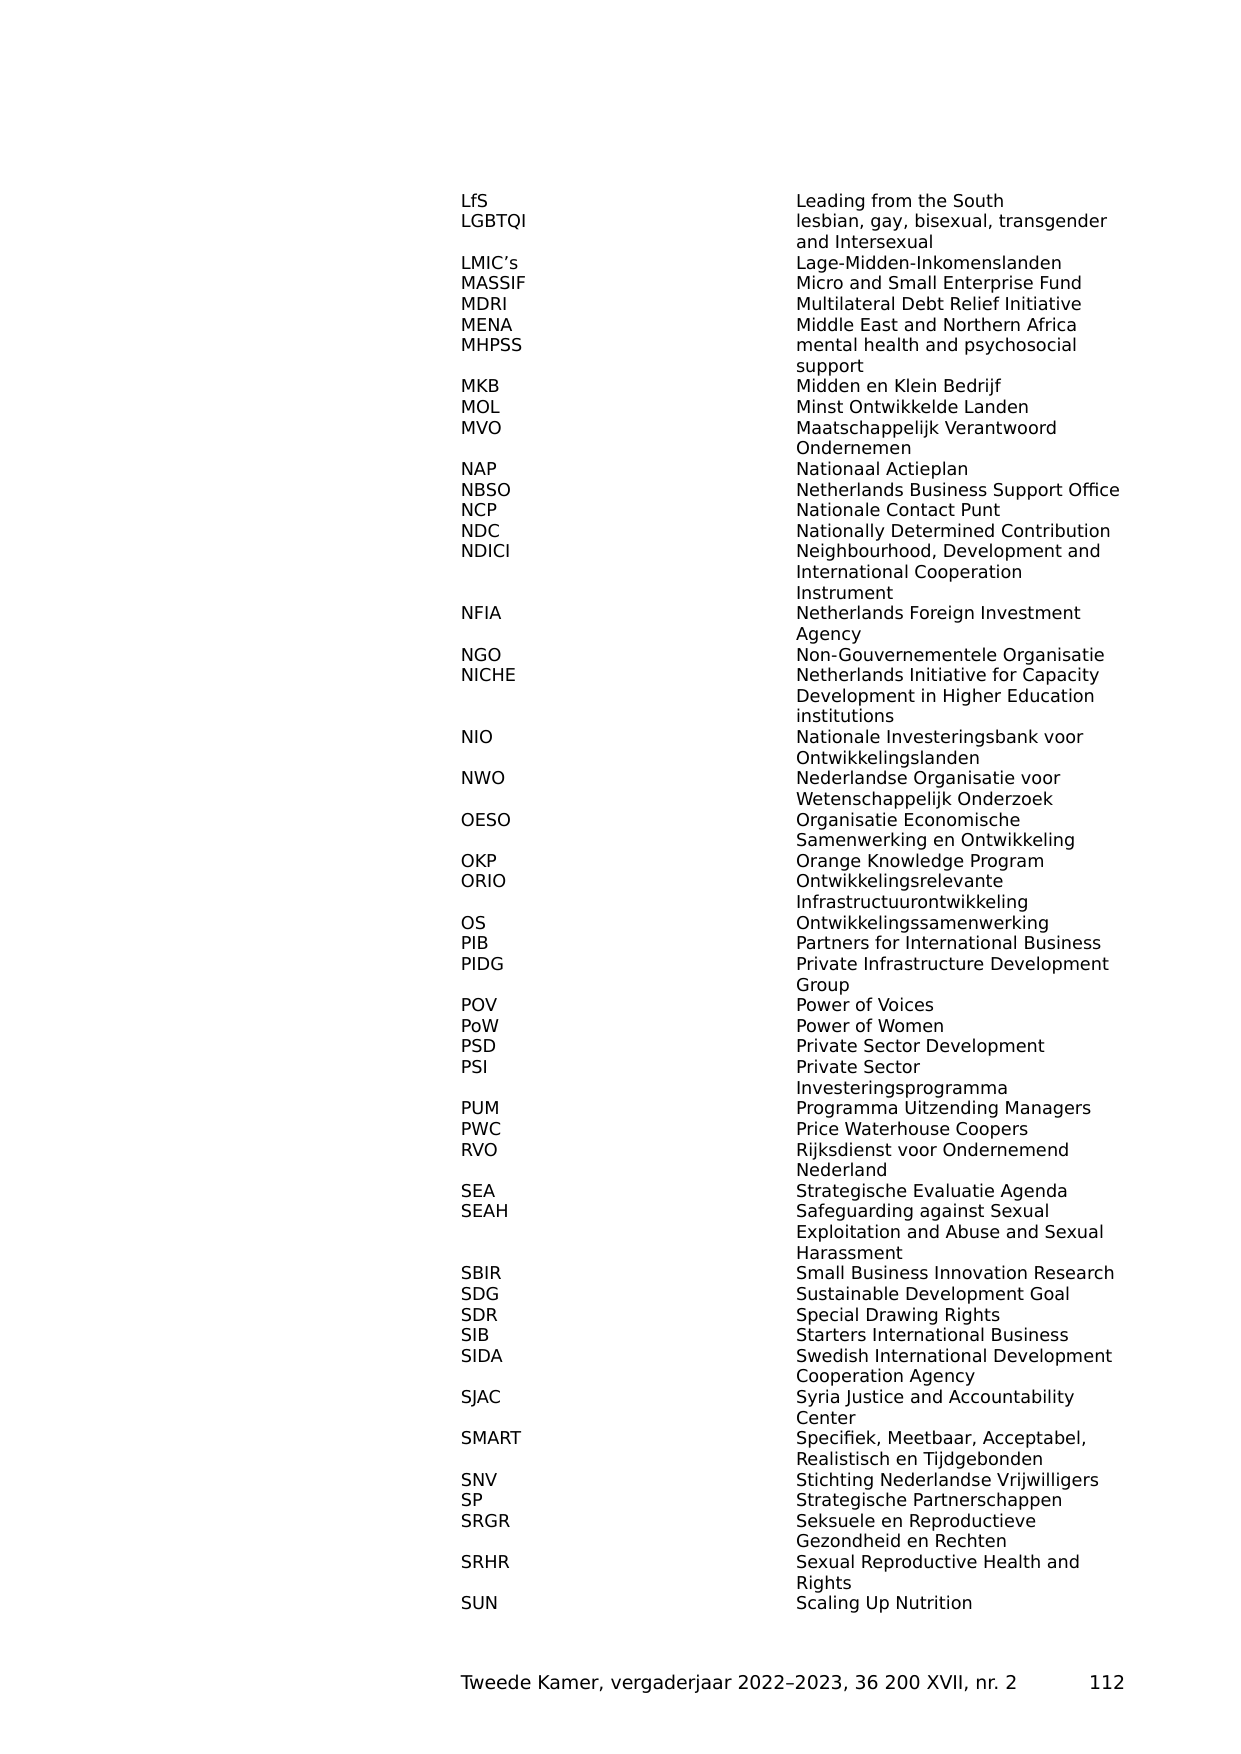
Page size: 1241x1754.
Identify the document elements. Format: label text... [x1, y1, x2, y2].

table_cell SEAH [461, 1201, 793, 1263]
table_cell OKP [461, 851, 793, 871]
table_cell SIDA [461, 1346, 793, 1387]
table_cell MVO [461, 418, 793, 459]
table_cell OESO [461, 810, 793, 851]
table_cell LfS [461, 191, 793, 211]
table_cell NGO [461, 645, 793, 665]
table_cell Private Infrastructure Development Group [793, 954, 1125, 995]
table_cell Sexual Reproductive Health and Rights [793, 1552, 1125, 1593]
table_cell Power of Voices [793, 995, 1125, 1016]
table_cell Rijksdienst voor Ondernemend Nederland [793, 1140, 1125, 1181]
table_cell SRHR [461, 1552, 793, 1593]
table_cell SUN [461, 1593, 793, 1614]
table_cell Multilateral Debt Relief Initiative [793, 294, 1125, 314]
table_cell Non-Gouvernementele Organisatie [793, 645, 1125, 665]
table_cell PUM [461, 1098, 793, 1119]
table_cell NICHE [461, 665, 793, 727]
table_cell Netherlands Foreign Investment Agency [793, 603, 1125, 644]
table_cell MKB [461, 376, 793, 397]
table_cell POV [461, 995, 793, 1016]
table_cell Micro and Small Enterprise Fund [793, 273, 1125, 294]
table_cell Syria Justice and Accountability Center [793, 1387, 1125, 1428]
table_cell Nationale Investeringsbank voor Ontwikkelingslanden [793, 727, 1125, 768]
table_cell SBIR [461, 1263, 793, 1284]
table_cell Specifiek, Meetbaar, Acceptabel, Realistisch en Tijdgebonden [793, 1428, 1125, 1469]
table_cell lesbian, gay, bisexual, transgender and Intersexual [793, 211, 1125, 253]
table_cell PSD [461, 1036, 793, 1057]
table_cell Midden en Klein Bedrijf [793, 376, 1125, 397]
table_cell Neighbourhood, Development and International Cooperation Instrument [793, 541, 1125, 603]
table_cell Maatschappelijk Verantwoord Ondernemen [793, 418, 1125, 459]
table_cell Small Business Innovation Research [793, 1263, 1125, 1284]
table_cell Organisatie Economische Samenwerking en Ontwikkeling [793, 810, 1125, 851]
table_cell Minst Ontwikkelde Landen [793, 397, 1125, 418]
table_cell NDICI [461, 541, 793, 603]
table_cell SRGR [461, 1511, 793, 1552]
table_cell Netherlands Business Support Office [793, 480, 1125, 500]
table_cell Scaling Up Nutrition [793, 1593, 1125, 1614]
table_cell SNV [461, 1470, 793, 1490]
table_cell RVO [461, 1140, 793, 1181]
table_cell Swedish International Development Cooperation Agency [793, 1346, 1125, 1387]
table_cell Ontwikkelingsrelevante Infrastructuurontwikkeling [793, 871, 1125, 913]
table_cell Lage-Midden-Inkomenslanden [793, 253, 1125, 273]
table_cell OS [461, 913, 793, 933]
table_cell Power of Women [793, 1016, 1125, 1036]
table_cell MDRI [461, 294, 793, 314]
table_cell Orange Knowledge Program [793, 851, 1125, 871]
table_cell Leading from the South [793, 191, 1125, 211]
table_cell Programma Uitzending Managers [793, 1098, 1125, 1119]
table_cell Nederlandse Organisatie voor Wetenschappelijk Onderzoek [793, 768, 1125, 809]
table_cell NWO [461, 768, 793, 809]
table_cell Special Drawing Rights [793, 1305, 1125, 1325]
table_cell NCP [461, 500, 793, 521]
table_cell Private Sector Investeringsprogramma [793, 1057, 1125, 1098]
table_cell Sustainable Development Goal [793, 1284, 1125, 1304]
table_cell PoW [461, 1016, 793, 1036]
table_cell LMIC’s [461, 253, 793, 273]
table_cell Seksuele en Reproductieve Gezondheid en Rechten [793, 1511, 1125, 1552]
table_cell PIB [461, 933, 793, 954]
table_cell SP [461, 1490, 793, 1511]
table_cell SDR [461, 1305, 793, 1325]
table_cell NAP [461, 459, 793, 479]
table_cell ORIO [461, 871, 793, 913]
table_cell PWC [461, 1119, 793, 1139]
table_cell MHPSS [461, 335, 793, 376]
table_cell Nationale Contact Punt [793, 500, 1125, 521]
table_cell Partners for International Business [793, 933, 1125, 954]
table_cell Ontwikkelingssamenwerking [793, 913, 1125, 933]
table_cell NIO [461, 727, 793, 768]
table_cell MOL [461, 397, 793, 418]
table_cell MASSIF [461, 273, 793, 294]
table_cell Middle East and Northern Africa [793, 315, 1125, 335]
table_cell Nationaal Actieplan [793, 459, 1125, 479]
table_cell mental health and psychosocial support [793, 335, 1125, 376]
table_cell Safeguarding against Sexual Exploitation and Abuse and Sexual Harassment [793, 1201, 1125, 1263]
table_cell Private Sector Development [793, 1036, 1125, 1057]
table_cell PIDG [461, 954, 793, 995]
table_cell NBSO [461, 480, 793, 500]
table_cell Strategische Partnerschappen [793, 1490, 1125, 1511]
table_cell LGBTQI [461, 211, 793, 253]
table_cell Netherlands Initiative for Capacity Development in Higher Education institutions [793, 665, 1125, 727]
table_cell PSI [461, 1057, 793, 1098]
table_cell SDG [461, 1284, 793, 1304]
table_cell SJAC [461, 1387, 793, 1428]
table_cell Price Waterhouse Coopers [793, 1119, 1125, 1139]
table_cell SMART [461, 1428, 793, 1469]
table_cell Strategische Evaluatie Agenda [793, 1181, 1125, 1201]
table_cell MENA [461, 315, 793, 335]
table_cell SIB [461, 1325, 793, 1346]
table_cell Stichting Nederlandse Vrijwilligers [793, 1470, 1125, 1490]
table_cell NFIA [461, 603, 793, 644]
table_cell NDC [461, 521, 793, 541]
table_cell Starters International Business [793, 1325, 1125, 1346]
table_cell Nationally Determined Contribution [793, 521, 1125, 541]
table_cell SEA [461, 1181, 793, 1201]
